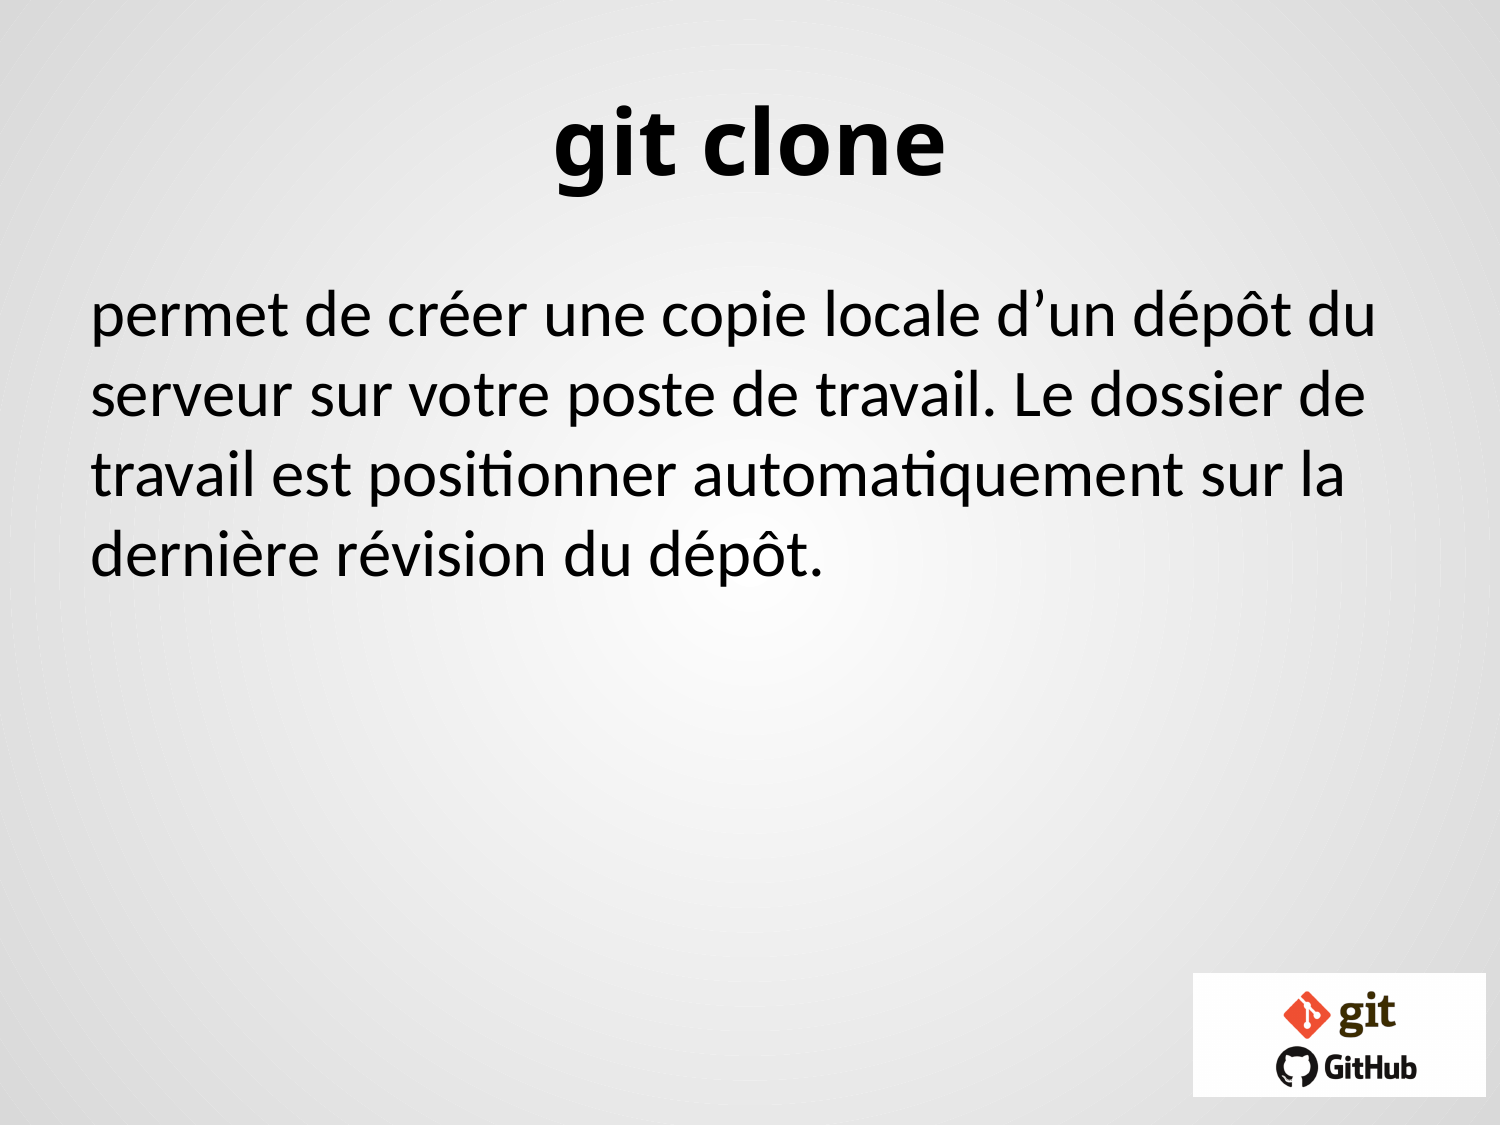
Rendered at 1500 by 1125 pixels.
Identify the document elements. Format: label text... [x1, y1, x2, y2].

picture [1193, 973, 1486, 1097]
list permet de créer une copie locale d’un dépôt du serveur sur votre poste de travail. Le dossier de travail est positionner automatiquement sur la dernière révision du dépôt. [75, 262, 1425, 946]
title git clone [75, 45, 1425, 233]
